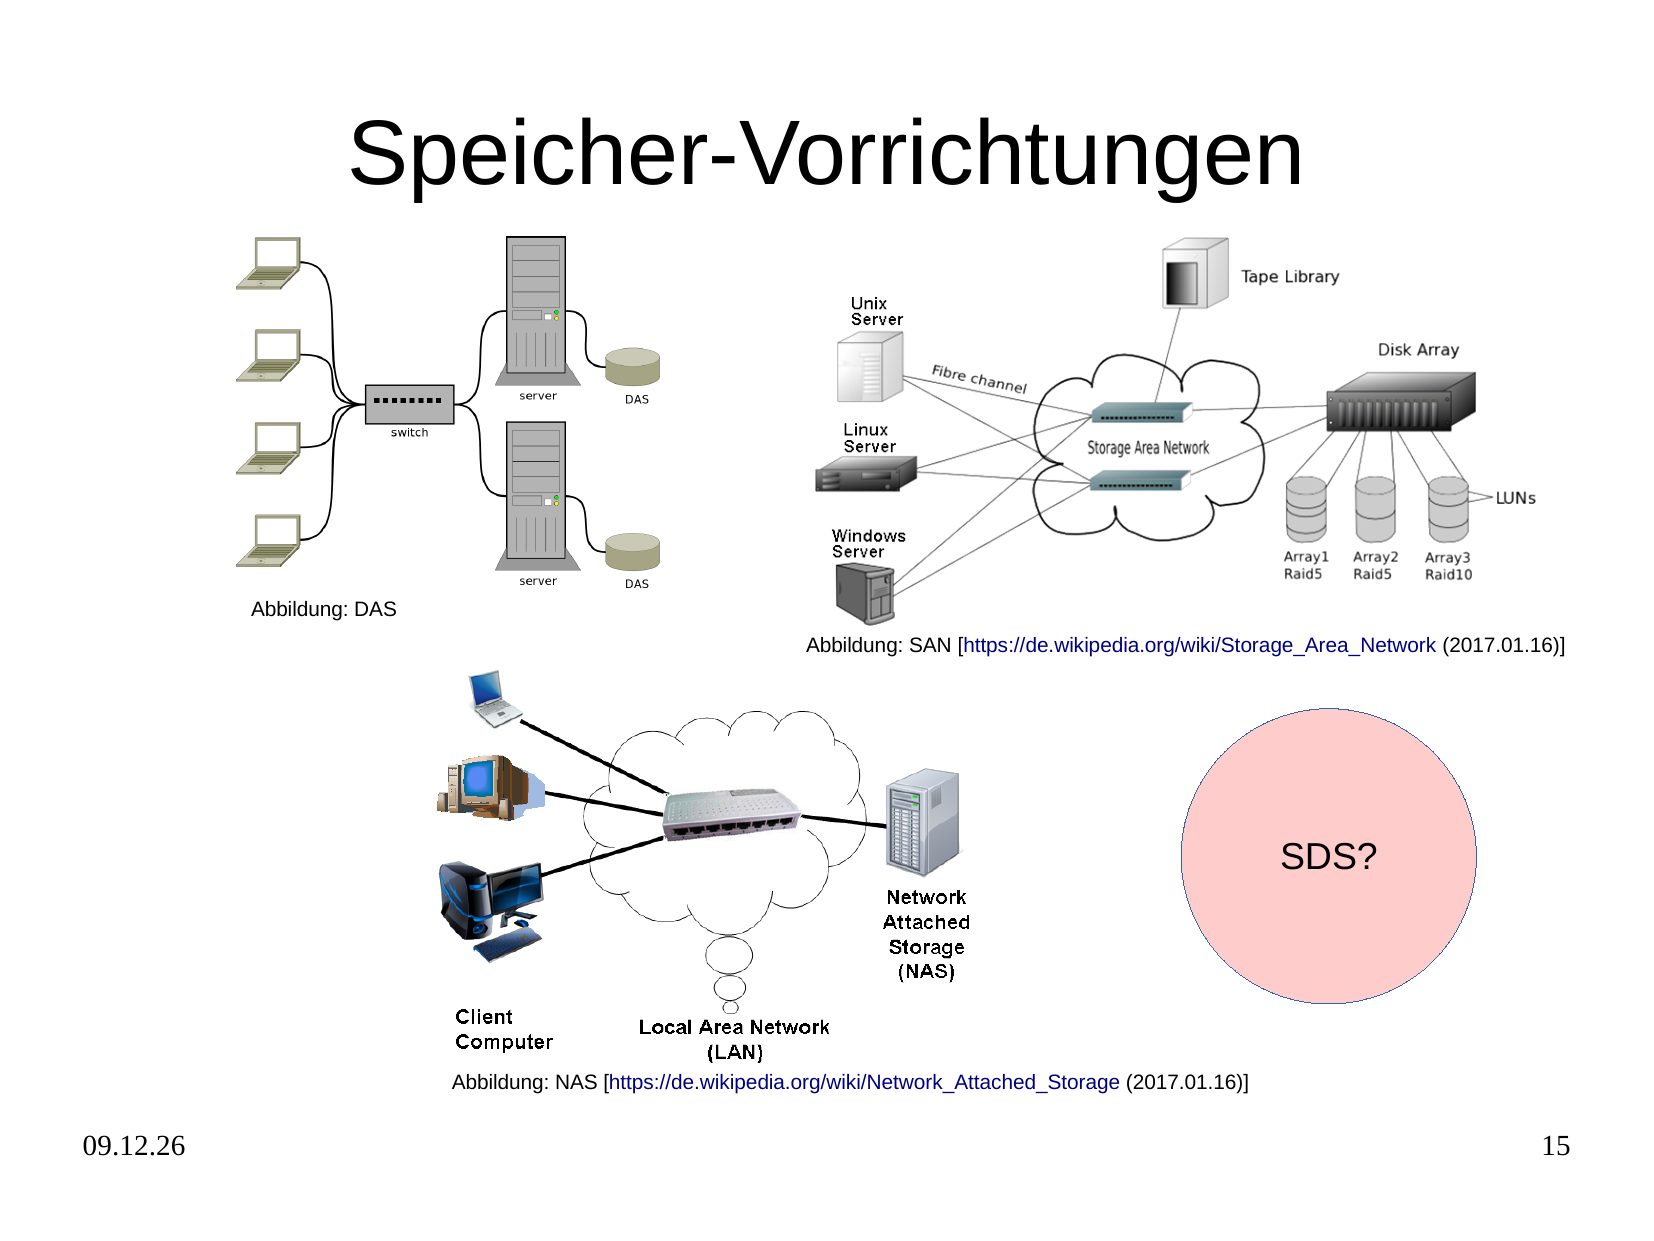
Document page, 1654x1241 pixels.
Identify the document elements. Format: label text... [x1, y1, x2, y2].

text_box Abbildung: SAN [https://de.wikipedia.org/wiki/Storage_Area_Network (2017.01.16)] [791, 625, 1581, 665]
picture [437, 669, 969, 1062]
picture [236, 236, 660, 591]
title Speicher-Vorrichtungen [82, 49, 1571, 257]
text_box Abbildung: NAS [https://de.wikipedia.org/wiki/Network_Attached_Storage (2017.01.16)] [437, 1062, 1434, 1106]
text_box Abbildung: DAS [236, 590, 412, 629]
picture [814, 237, 1536, 625]
text_box SDS? [1181, 708, 1477, 1004]
